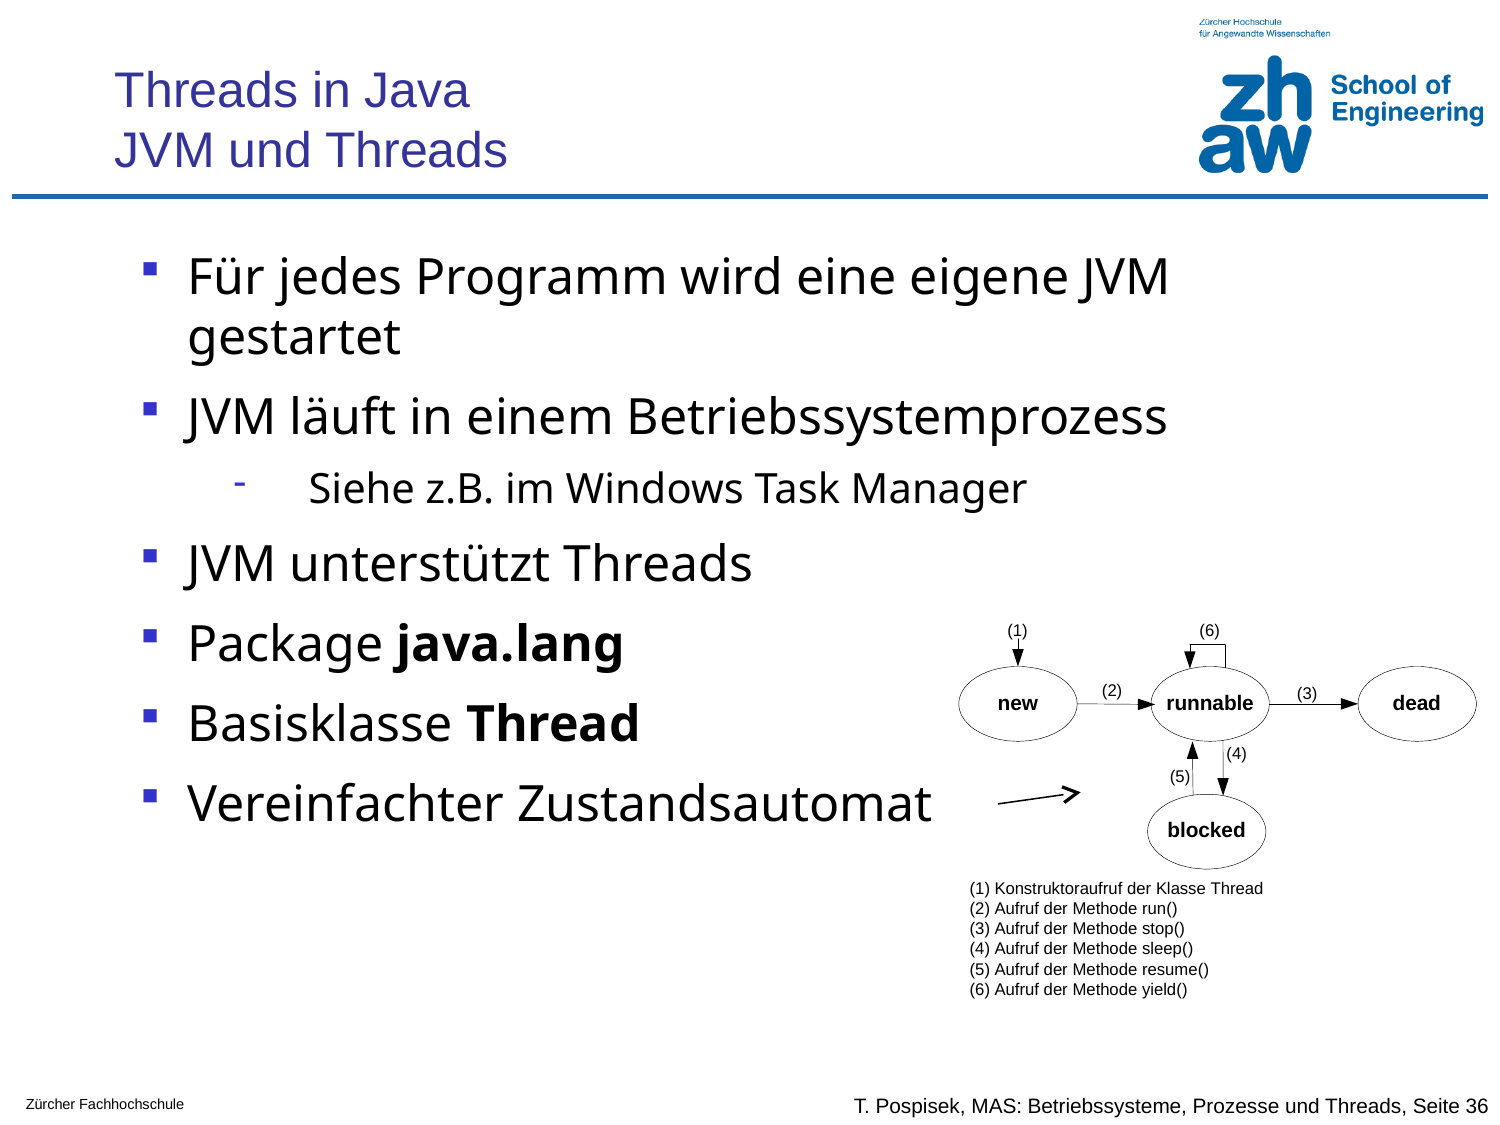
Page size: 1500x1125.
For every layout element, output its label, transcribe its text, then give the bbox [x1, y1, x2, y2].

text_box Für jedes Programm wird eine eigene JVM gestartet JVM läuft in einem Betriebssystemprozess Siehe z.B. im Windows Task Manager JVM unterstützt Threads Package java.lang Basisklasse Thread Vereinfachter Zustandsautomat [124, 237, 1338, 838]
picture [937, 590, 1480, 1004]
picture [1199, 19, 1483, 173]
title Threads in Java JVM und Threads [99, 72, 1379, 185]
